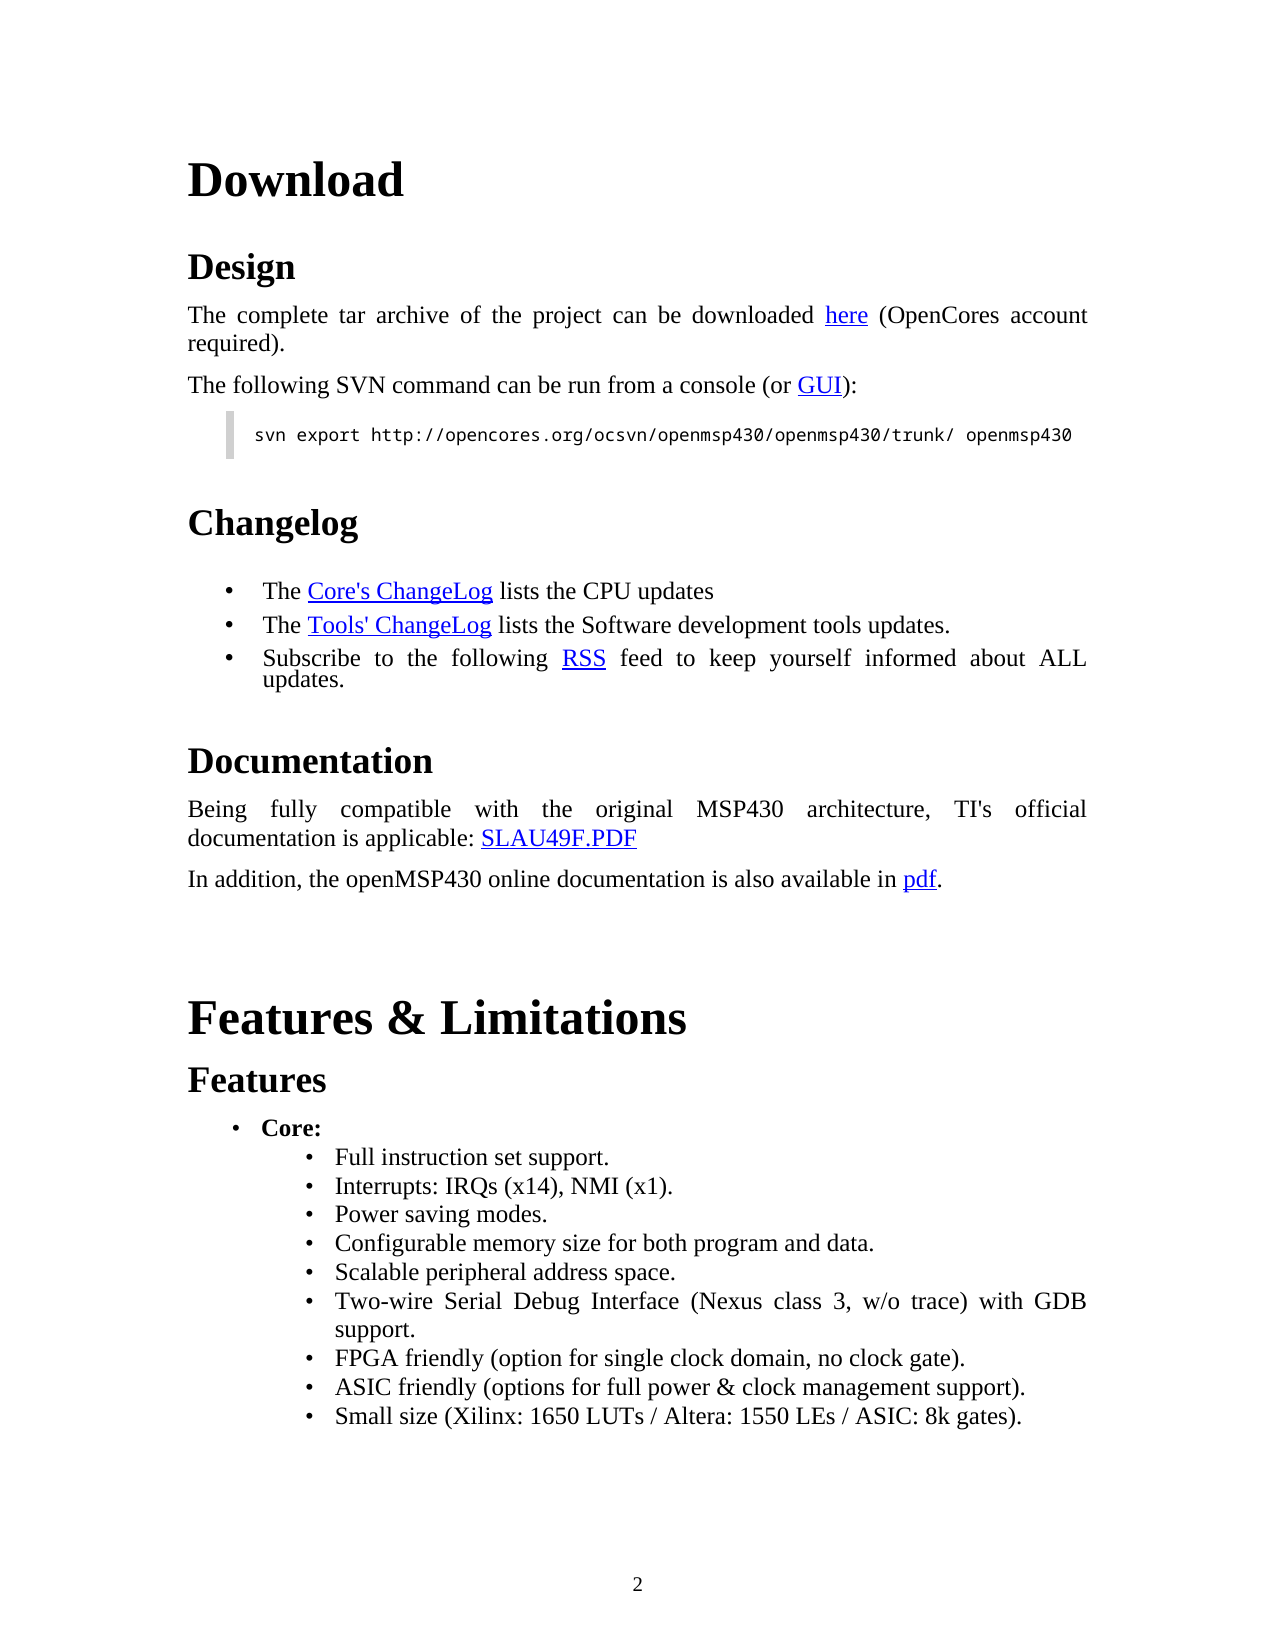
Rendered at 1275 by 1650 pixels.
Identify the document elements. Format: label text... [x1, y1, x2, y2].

list The Core's ChangeLog lists the CPU updates [225, 583, 1088, 604]
list Configurable memory size for both program and data. [305, 1228, 1088, 1257]
table_header svn export http://opencores.org/ocsvn/openmsp430/openmsp430/trunk/ openmsp430 [254, 411, 1275, 459]
list Subscribe to the following RSS feed to keep yourself informed about ALL updates. [225, 650, 1088, 692]
text Download [187, 150, 1088, 207]
list Small size (Xilinx: 1650 LUTs / Altera: 1550 LEs / ASIC: 8k gates). [305, 1401, 1088, 1429]
list Core: [231, 1113, 1088, 1142]
table_header [187, 411, 226, 459]
list Scalable peripheral address space. [305, 1257, 1088, 1286]
text Changelog [187, 501, 1088, 544]
text Documentation [187, 738, 1088, 781]
list Two-wire Serial Debug Interface (Nexus class 3, w/o trace) with GDB support. [305, 1286, 1088, 1343]
list Power saving modes. [305, 1199, 1088, 1228]
text Being fully compatible with the original MSP430 architecture, TI's official documentation is applicable: SLAU49F.PDF [187, 794, 1088, 851]
list ASIC friendly (options for full power & clock management support). [305, 1372, 1088, 1401]
table_header [234, 411, 254, 459]
list Interrupts: IRQs (x14), NMI (x1). [305, 1171, 1088, 1199]
text The complete tar archive of the project can be downloaded here (OpenCores account required). [187, 300, 1088, 357]
text Design [187, 220, 1088, 287]
list Full instruction set support. [305, 1142, 1088, 1171]
text Features [187, 1058, 1088, 1101]
text Features & Limitations [187, 988, 1088, 1045]
list The Tools' ChangeLog lists the Software development tools updates. [225, 617, 1088, 638]
list FPGA friendly (option for single clock domain, no clock gate). [305, 1343, 1088, 1372]
table_header [226, 411, 234, 459]
text The following SVN command can be run from a console (or GUI): [187, 370, 1088, 398]
text In addition, the openMSP430 online documentation is also available in pdf. [187, 864, 1088, 893]
